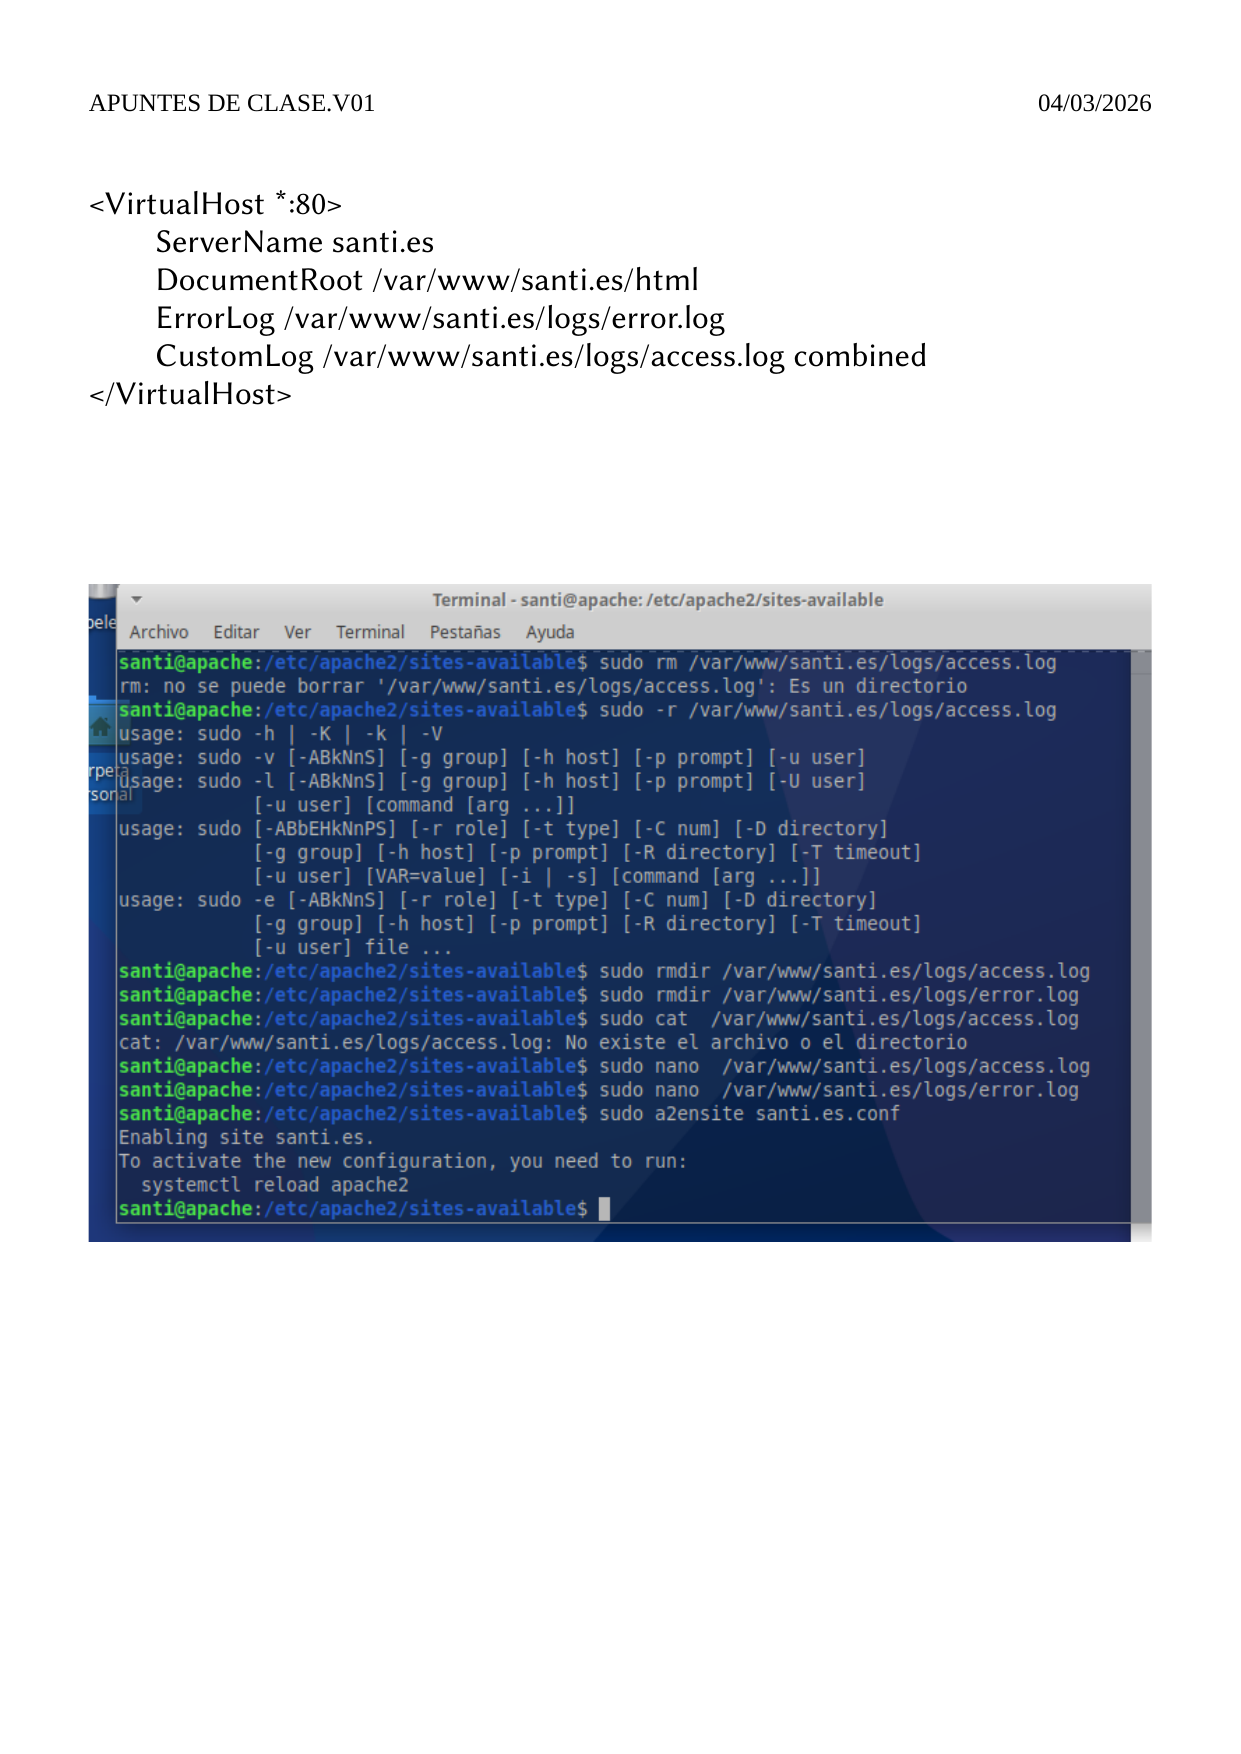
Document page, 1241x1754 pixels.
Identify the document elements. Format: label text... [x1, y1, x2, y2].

text ServerName santi.es [88, 223, 1152, 261]
text <VirtualHost *:80> [88, 185, 1152, 223]
text </VirtualHost> [88, 375, 1152, 413]
picture [88, 584, 1152, 1242]
text DocumentRoot /var/www/santi.es/html [88, 261, 1152, 299]
text ErrorLog /var/www/santi.es/logs/error.log [88, 299, 1152, 337]
text CustomLog /var/www/santi.es/logs/access.log combined [88, 337, 1152, 375]
